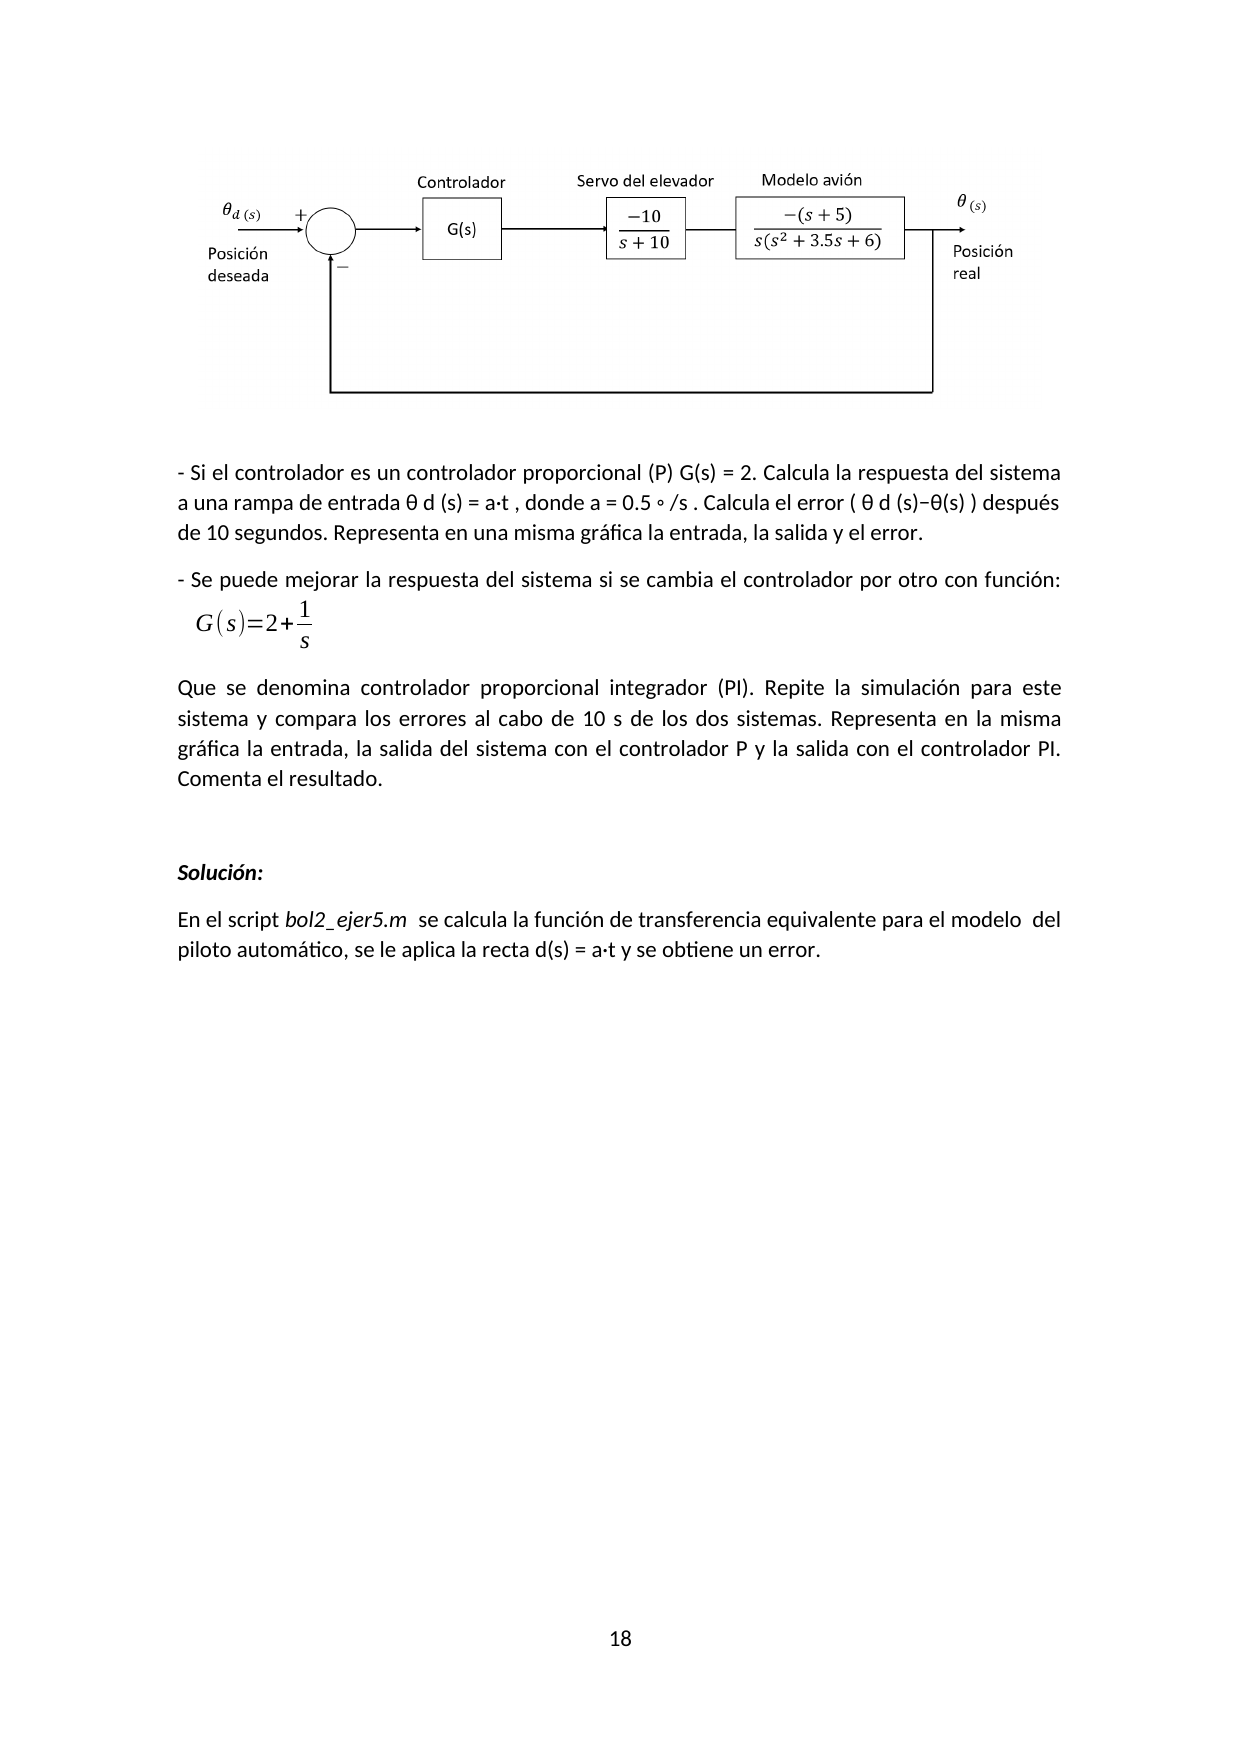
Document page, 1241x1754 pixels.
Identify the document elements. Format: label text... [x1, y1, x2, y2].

text - Se puede mejorar la respuesta del sistema si se cambia el controlador por otro con función: [177, 565, 1063, 654]
text Solución: [177, 858, 1063, 886]
text Que se denomina controlador proporcional integrador (PI). Repite la simulación para este sistema y compara los errores al cabo de 10 s de los dos sistemas. Representa en la misma gráfica la entrada, la salida del sistema con el controlador P y la salida con el controlador PI. Comenta el resultado. [177, 673, 1063, 792]
text En el script bol2_ejer5.m se calcula la función de transferencia equivalente para el modelo del piloto automático, se le aplica la recta d(s) = a·t y se obtiene un error. [177, 905, 1063, 963]
picture [198, 147, 1042, 409]
text - Si el controlador es un controlador proporcional (P) G(s) = 2. Calcula la respuesta del sistema a una rampa de entrada θ d (s) = a·t , donde a = 0.5 ◦ /s . Calcula el error ( θ d (s)−θ(s) ) después de 10 segundos. Representa en una misma gráfica la entrada, la salida y el error. [177, 458, 1063, 547]
